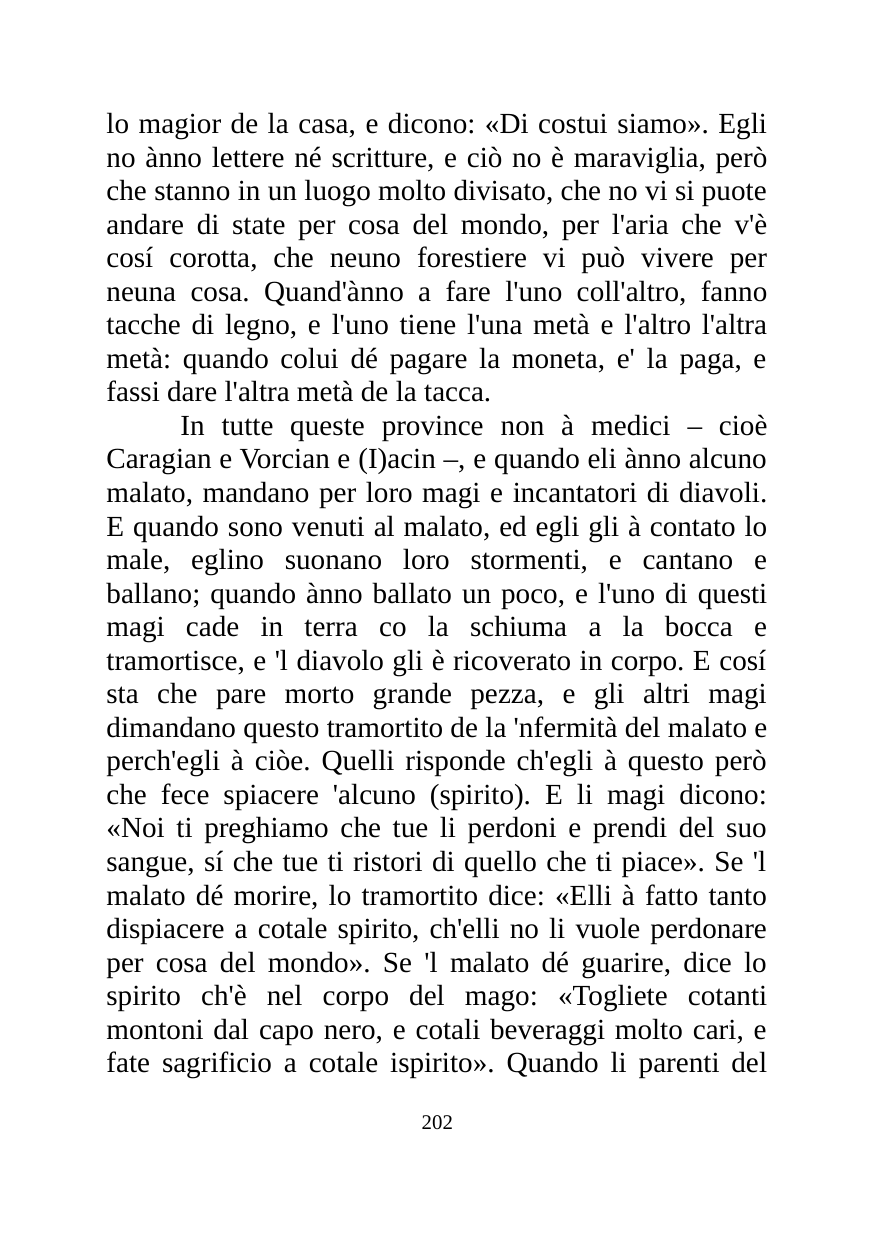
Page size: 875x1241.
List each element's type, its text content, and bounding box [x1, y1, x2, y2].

text lo magior de la casa, e dicono: «Di costui siamo». Egli no ànno lettere né scritture, e ciò no è maraviglia, però che stanno in un luogo molto divisato, che no vi si puote andare di state per cosa del mondo, per l'aria che v'è cosí corotta, che neuno forestiere vi può vivere per neuna cosa. Quand'ànno a fare l'uno coll'altro, fanno tacche di legno, e l'uno tiene l'una metà e l'altro l'altra metà: quando colui dé pagare la moneta, e' la paga, e fassi dare l'altra metà de la tacca. [106, 106, 768, 408]
text In tutte queste province non à medici – cioè Caragian e Vorcian e (I)acin –, e quando eli ànno alcuno malato, mandano per loro magi e incantatori di diavoli. E quando sono venuti al malato, ed egli gli à contato lo male, eglino suonano loro stormenti, e cantano e ballano; quando ànno ballato un poco, e l'uno di questi magi cade in terra co la schiuma a la bocca e tramortisce, e 'l diavolo gli è ricoverato in corpo. E cosí sta che pare morto grande pezza, e gli altri magi dimandano questo tramortito de la 'nfermità del malato e perch'egli à ciòe. Quelli risponde ch'egli à questo però che fece spiacere 'alcuno (spirito). E li magi dicono: «Noi ti preghiamo che tue li perdoni e prendi del suo sangue, sí che tue ti ristori di quello che ti piace». Se 'l malato dé morire, lo tramortito dice: «Elli à fatto tanto dispiacere a cotale spirito, ch'elli no li vuole perdonare per cosa del mondo». Se 'l malato dé guarire, dice lo spirito ch'è nel corpo del mago: «Togliete cotanti montoni dal capo nero, e cotali beveraggi molto cari, e fate sagrificio a cotale ispirito». Quando li parenti del [106, 408, 768, 1079]
